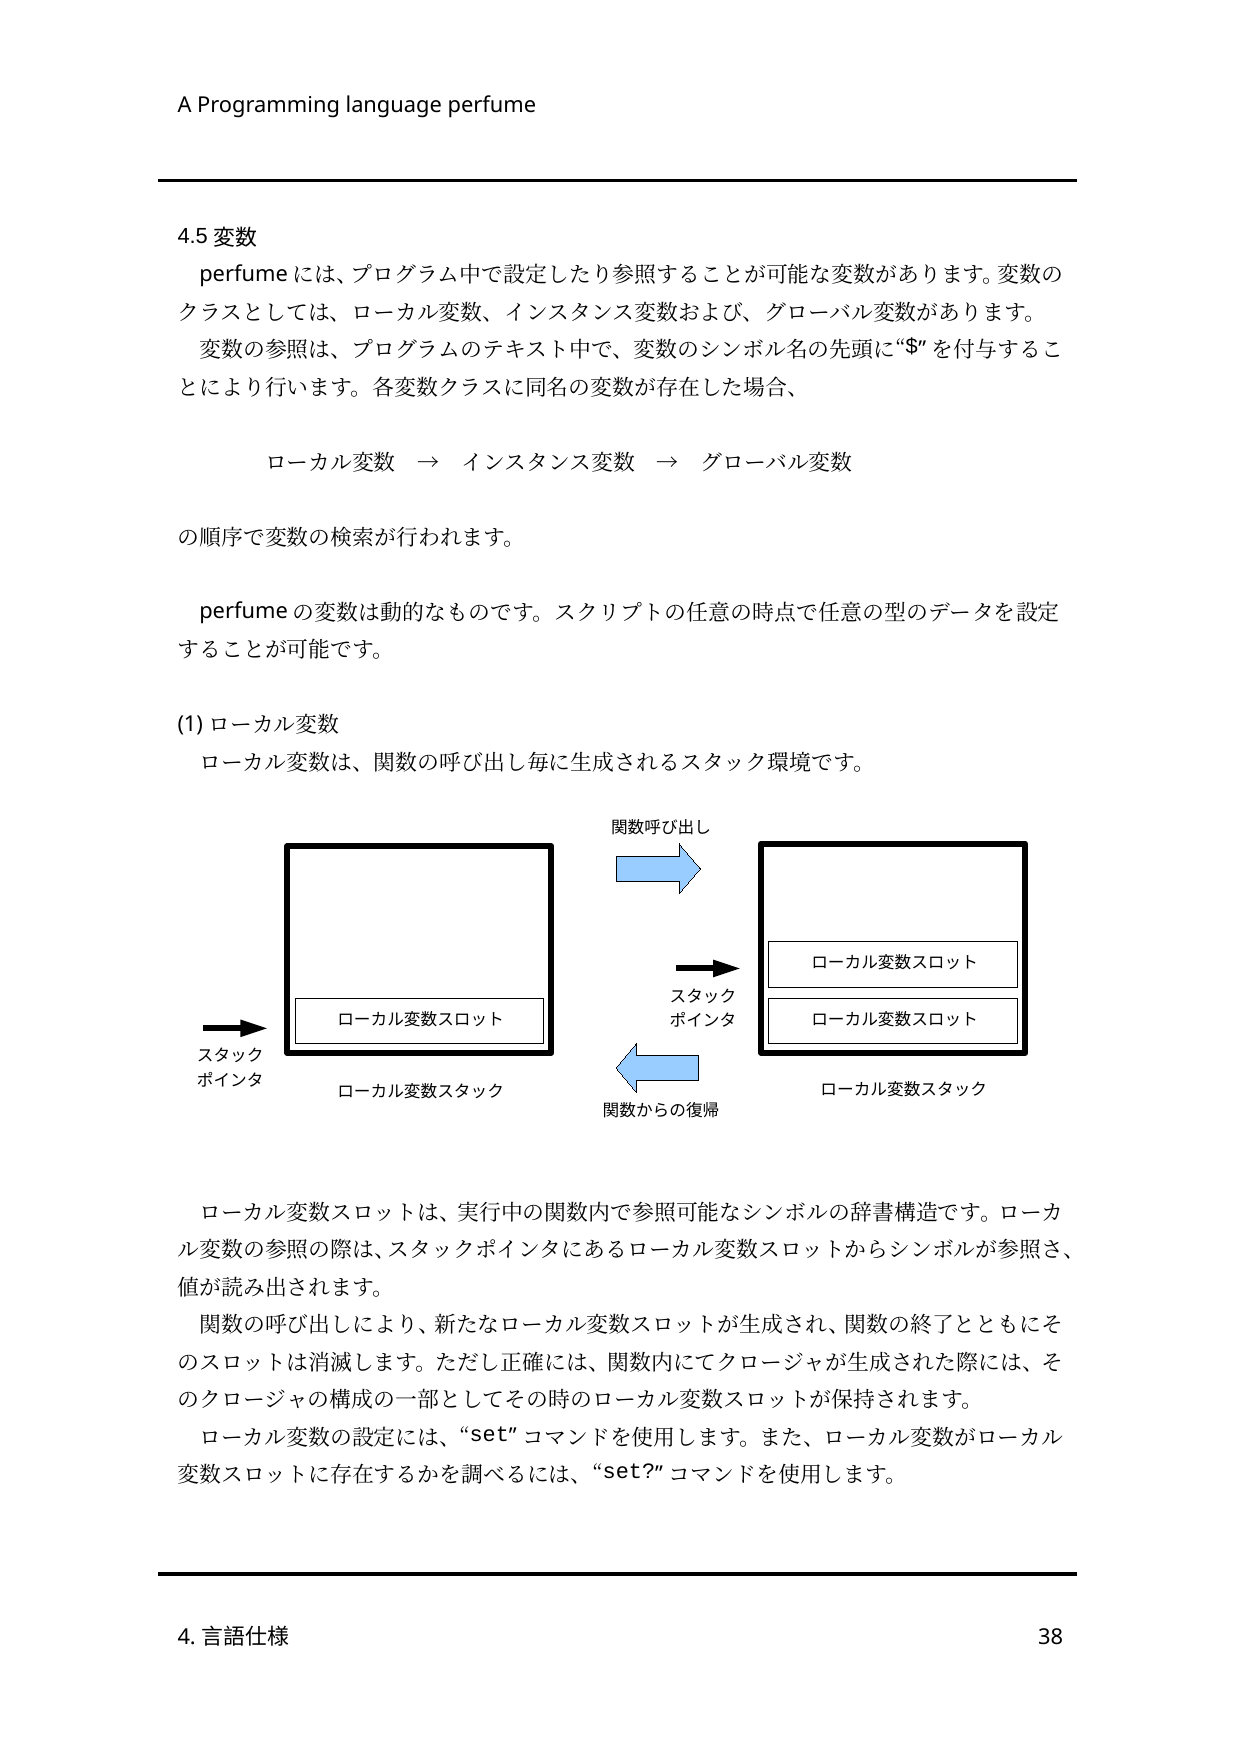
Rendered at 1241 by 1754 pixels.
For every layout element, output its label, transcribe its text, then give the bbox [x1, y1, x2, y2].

subtitle 4.5 変数 [177, 217, 1063, 254]
text perfumeには、プログラム中で設定したり参照することが可能な変数があります。変数のクラスとしては、ローカル変数、インスタンス変数および、グローバル変数があります。 [177, 254, 1063, 329]
text ローカル変数 → インスタンス変数 → グローバル変数 [177, 442, 1063, 479]
text ローカル変数は、関数の呼び出し毎に生成されるスタック環境です。 [177, 742, 1063, 779]
text 変数の参照は、プログラムのテキスト中で、変数のシンボル名の先頭に“$” を付与することにより行います。各変数クラスに同名の変数が存在した場合、 [177, 329, 1063, 404]
text perfumeの変数は動的なものです。スクリプトの任意の時点で任意の型のデータを設定することが可能です。 [177, 592, 1063, 667]
text 関数の呼び出しにより、新たなローカル変数スロットが生成され、関数の終了とともにそのスロットは消滅します。ただし正確には、関数内にてクロージャが生成された際には、そのクロージャの構成の一部としてその時のローカル変数スロットが保持されます。 [177, 1304, 1063, 1417]
text の順序で変数の検索が行われます。 [177, 517, 1063, 554]
text ローカル変数スロットは、実行中の関数内で参照可能なシンボルの辞書構造です。ローカル変数の参照の際は、スタックポインタにあるローカル変数スロットからシンボルが参照さ、値が読み出されます。 [177, 1192, 1063, 1304]
text ローカル変数の設定には、“set” コマンドを使用します。また、ローカル変数がローカル変数スロットに存在するかを調べるには、“set?” コマンドを使用します。 [177, 1417, 1063, 1492]
text (1) ローカル変数 [177, 704, 1063, 742]
